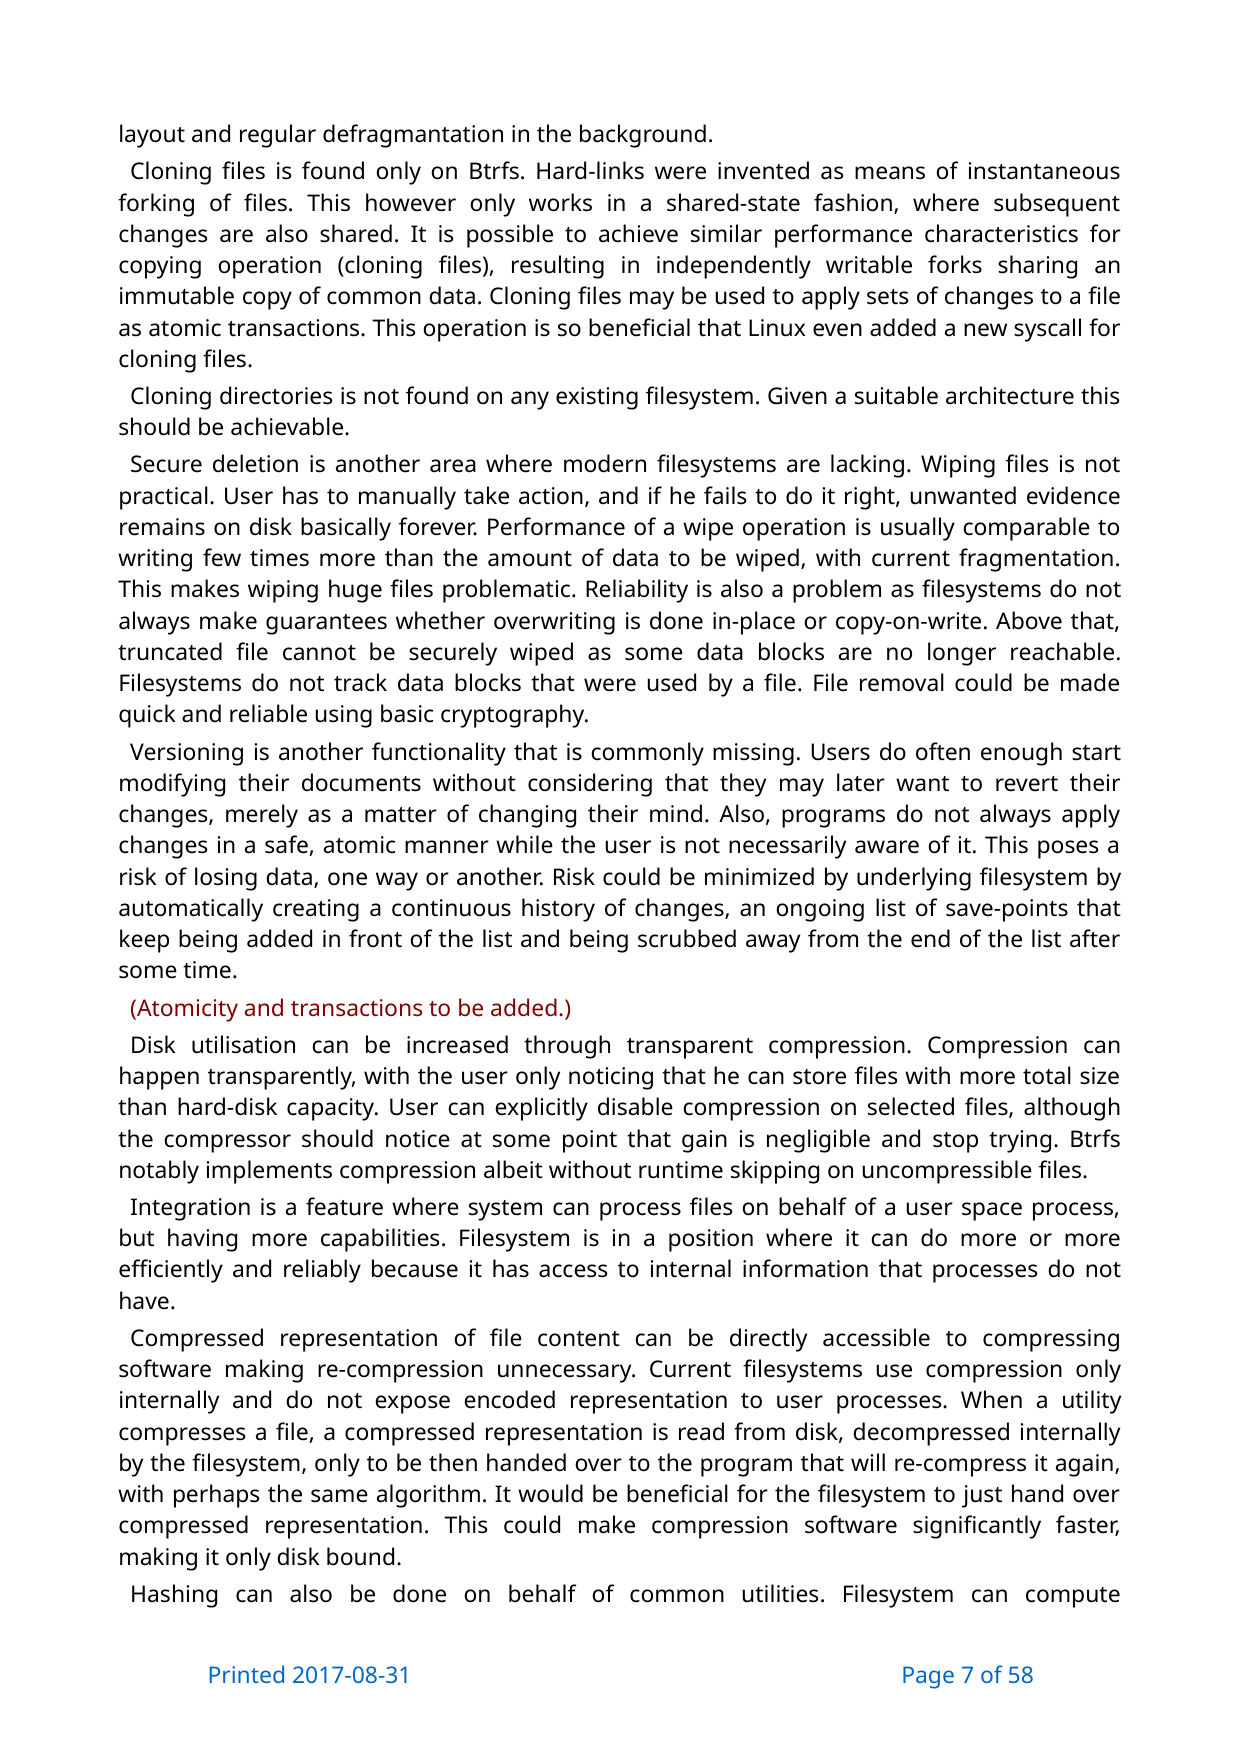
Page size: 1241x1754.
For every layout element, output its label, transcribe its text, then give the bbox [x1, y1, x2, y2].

text Hashing can also be done on behalf of common utilities. Filesystem can compute [118, 1578, 1122, 1609]
text Cloning directories is not found on any existing filesystem. Given a suitable architecture this should be achievable. [118, 380, 1122, 442]
text Secure deletion is another area where modern filesystems are lacking. Wiping files is not practical. User has to manually take action, and if he fails to do it right, unwanted evidence remains on disk basically forever. Performance of a wipe operation is usually comparable to writing few times more than the amount of data to be wiped, with current fragmentation. This makes wiping huge files problematic. Reliability is also a problem as filesystems do not always make guarantees whether overwriting is done in-place or copy-on-write. Above that, truncated file cannot be securely wiped as some data blocks are no longer reachable. Filesystems do not track data blocks that were used by a file. File removal could be made quick and reliable using basic cryptography. [118, 448, 1122, 730]
text layout and regular defragmantation in the background. [118, 118, 1122, 149]
text Disk utilisation can be increased through transparent compression. Compression can happen transparently, with the user only noticing that he can store files with more total size than hard-disk capacity. User can explicitly disable compression on selected files, although the compressor should notice at some point that gain is negligible and stop trying. Btrfs notably implements compression albeit without runtime skipping on uncompressible files. [118, 1029, 1122, 1185]
text Versioning is another functionality that is commonly missing. Users do often enough start modifying their documents without considering that they may later want to revert their changes, merely as a matter of changing their mind. Also, programs do not always apply changes in a safe, atomic manner while the user is not necessarily aware of it. This poses a risk of losing data, one way or another. Risk could be minimized by underlying filesystem by automatically creating a continuous history of changes, an ongoing list of save-points that keep being added in front of the list and being scrubbed away from the end of the list after some time. [118, 736, 1122, 986]
text Integration is a feature where system can process files on behalf of a user space process, but having more capabilities. Filesystem is in a position where it can do more or more efficiently and reliably because it has access to internal information that processes do not have. [118, 1191, 1122, 1316]
text Compressed representation of file content can be directly accessible to compressing software making re-compression unnecessary. Current filesystems use compression only internally and do not expose encoded representation to user processes. When a utility compresses a file, a compressed representation is read from disk, decompressed internally by the filesystem, only to be then handed over to the program that will re-compress it again, with perhaps the same algorithm. It would be beneficial for the filesystem to just hand over compressed representation. This could make compression software significantly faster, making it only disk bound. [118, 1322, 1122, 1572]
text Cloning files is found only on Btrfs. Hard-links were invented as means of instantaneous forking of files. This however only works in a shared-state fashion, where subsequent changes are also shared. It is possible to achieve similar performance characteristics for copying operation (cloning files), resulting in independently writable forks sharing an immutable copy of common data. Cloning files may be used to apply sets of changes to a file as atomic transactions. This operation is so beneficial that Linux even added a new syscall for cloning files. [118, 155, 1122, 374]
text (Atomicity and transactions to be added.) [118, 992, 1122, 1023]
